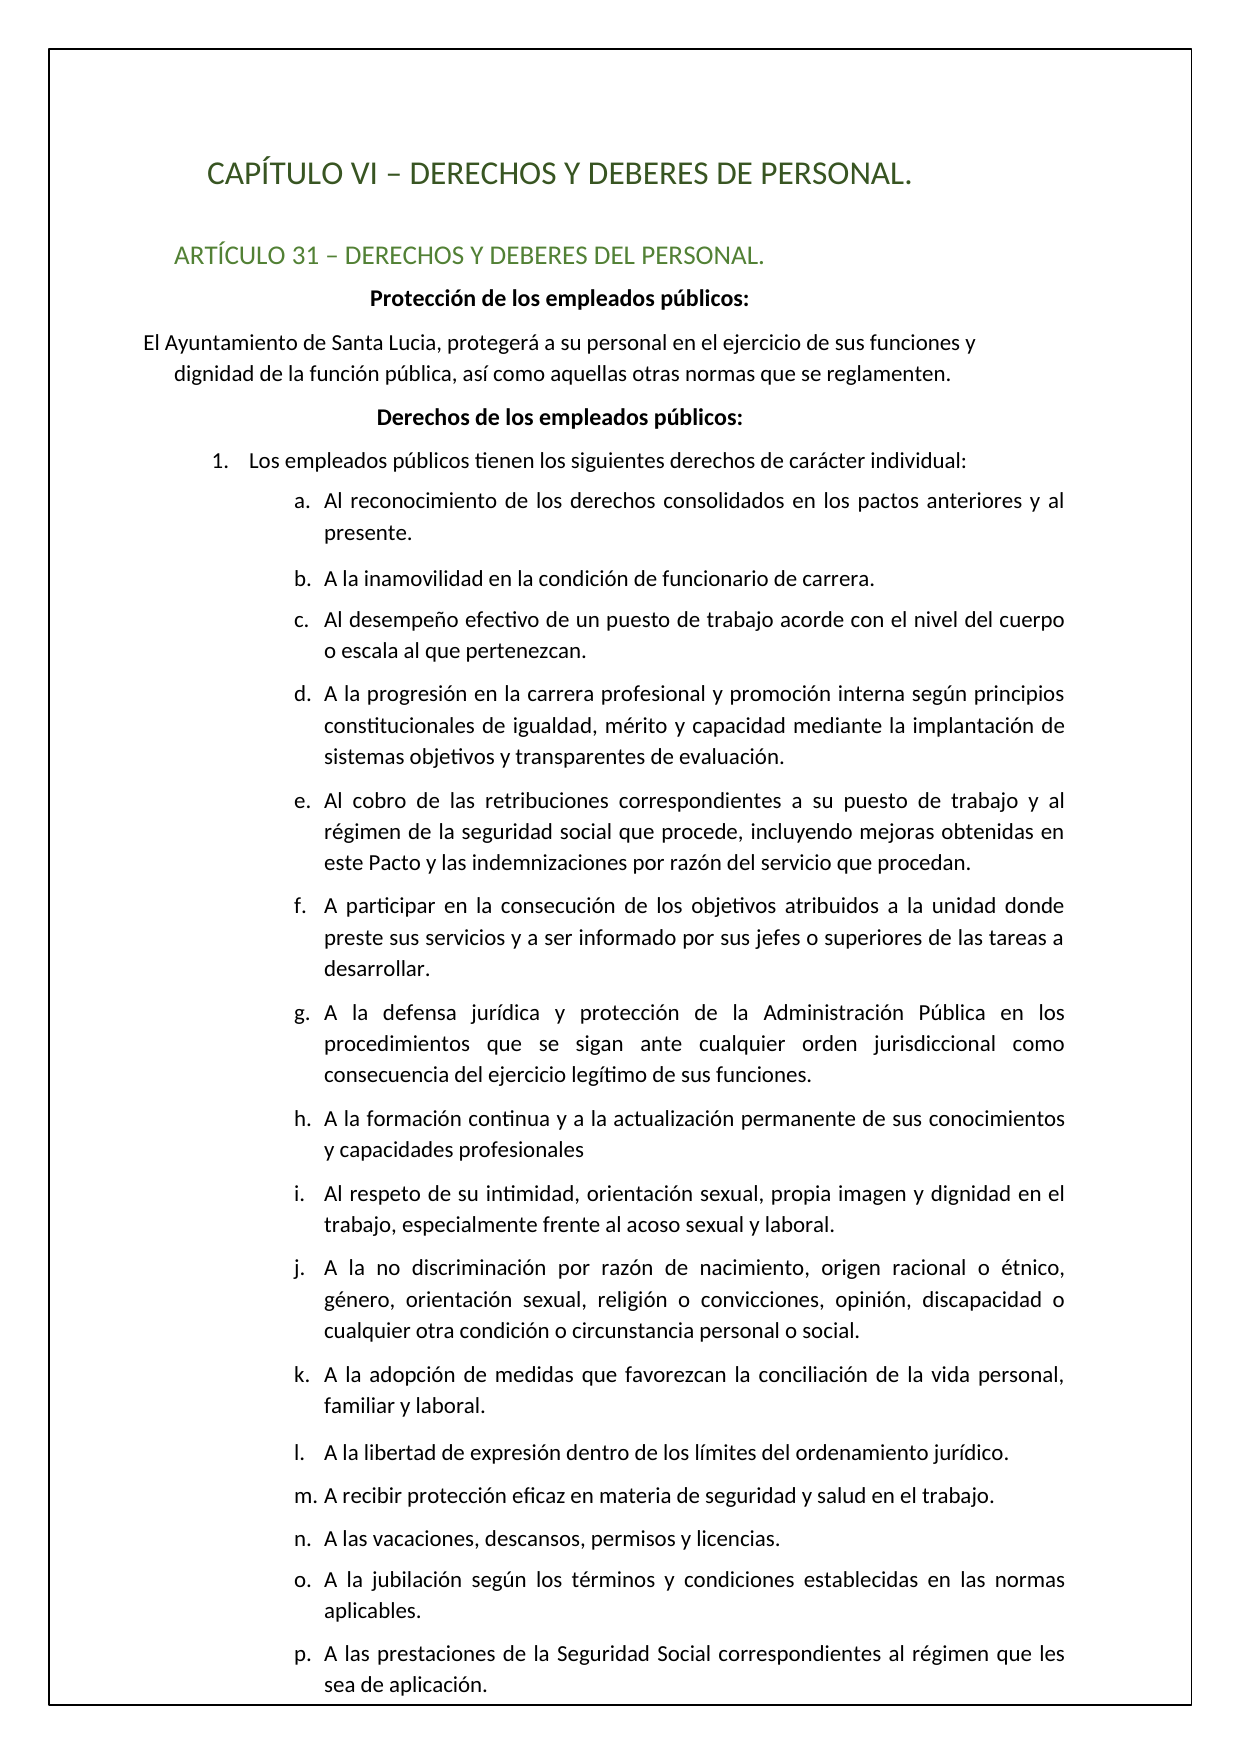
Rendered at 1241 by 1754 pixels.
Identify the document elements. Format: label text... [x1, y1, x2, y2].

text dignidad de la función pública, así como aquellas otras normas que se reglamenten. [174, 360, 1066, 386]
list A las prestaciones de la Seguridad Social correspondientes al régimen que les sea de aplicación. [294, 1639, 1066, 1698]
list A la progresión en la carrera profesional y promoción interna según principios constitucionales de igualdad, mérito y capacidad mediante la implantación de sistemas objetivos y transparentes de evaluación. [294, 679, 1066, 770]
list A recibir protección eficaz en materia de seguridad y salud en el trabajo. [294, 1482, 1066, 1509]
list A la formación continua y a la actualización permanente de sus conocimientos y capacidades profesionales [294, 1104, 1066, 1163]
list A la adopción de medidas que favorezcan la conciliación de la vida personal, familiar y laboral. [294, 1360, 1066, 1419]
list A la libertad de expresión dentro de los límites del ordenamiento jurídico. [294, 1439, 1066, 1466]
text Derechos de los empleados públicos: [54, 403, 1066, 431]
text Protección de los empleados públicos: [54, 285, 1066, 312]
text CAPÍTULO VI – DERECHOS Y DEBERES DE PERSONAL. [54, 152, 1066, 192]
text El Ayuntamiento de Santa Lucia, protegerá a su personal en el ejercicio de sus funciones y [54, 329, 1066, 356]
text ARTÍCULO 31 – DERECHOS Y DEBERES DEL PERSONAL. [174, 238, 1066, 271]
list Al desempeño efectivo de un puesto de trabajo acorde con el nivel del cuerpo o escala al que pertenezcan. [294, 605, 1066, 664]
list A la jubilación según los términos y condiciones establecidas en las normas aplicables. [294, 1565, 1066, 1624]
list A la defensa jurídica y protección de la Administración Pública en los procedimientos que se sigan ante cualquier orden jurisdiccional como consecuencia del ejercicio legítimo de sus funciones. [294, 998, 1066, 1088]
text 1. Los empleados públicos tienen los siguientes derechos de carácter individual: [211, 448, 1066, 474]
list Al reconocimiento de los derechos consolidados en los pactos anteriores y al presente. [294, 486, 1066, 546]
list A las vacaciones, descansos, permisos y licencias. [294, 1526, 1066, 1552]
list A la no discriminación por razón de nacimiento, origen racional o étnico, género, orientación sexual, religión o convicciones, opinión, discapacidad o cualquier otra condición o circunstancia personal o social. [294, 1253, 1066, 1344]
list Al respeto de su intimidad, orientación sexual, propia imagen y dignidad en el trabajo, especialmente frente al acoso sexual y laboral. [294, 1179, 1066, 1238]
list Al cobro de las retribuciones correspondientes a su puesto de trabajo y al régimen de la seguridad social que procede, incluyendo mejoras obtenidas en este Pacto y las indemnizaciones por razón del servicio que procedan. [294, 786, 1066, 876]
list A la inamovilidad en la condición de funcionario de carrera. [294, 566, 1066, 592]
list A participar en la consecución de los objetivos atribuidos a la unidad donde preste sus servicios y a ser informado por sus jefes o superiores de las tareas a desarrollar. [294, 892, 1066, 982]
